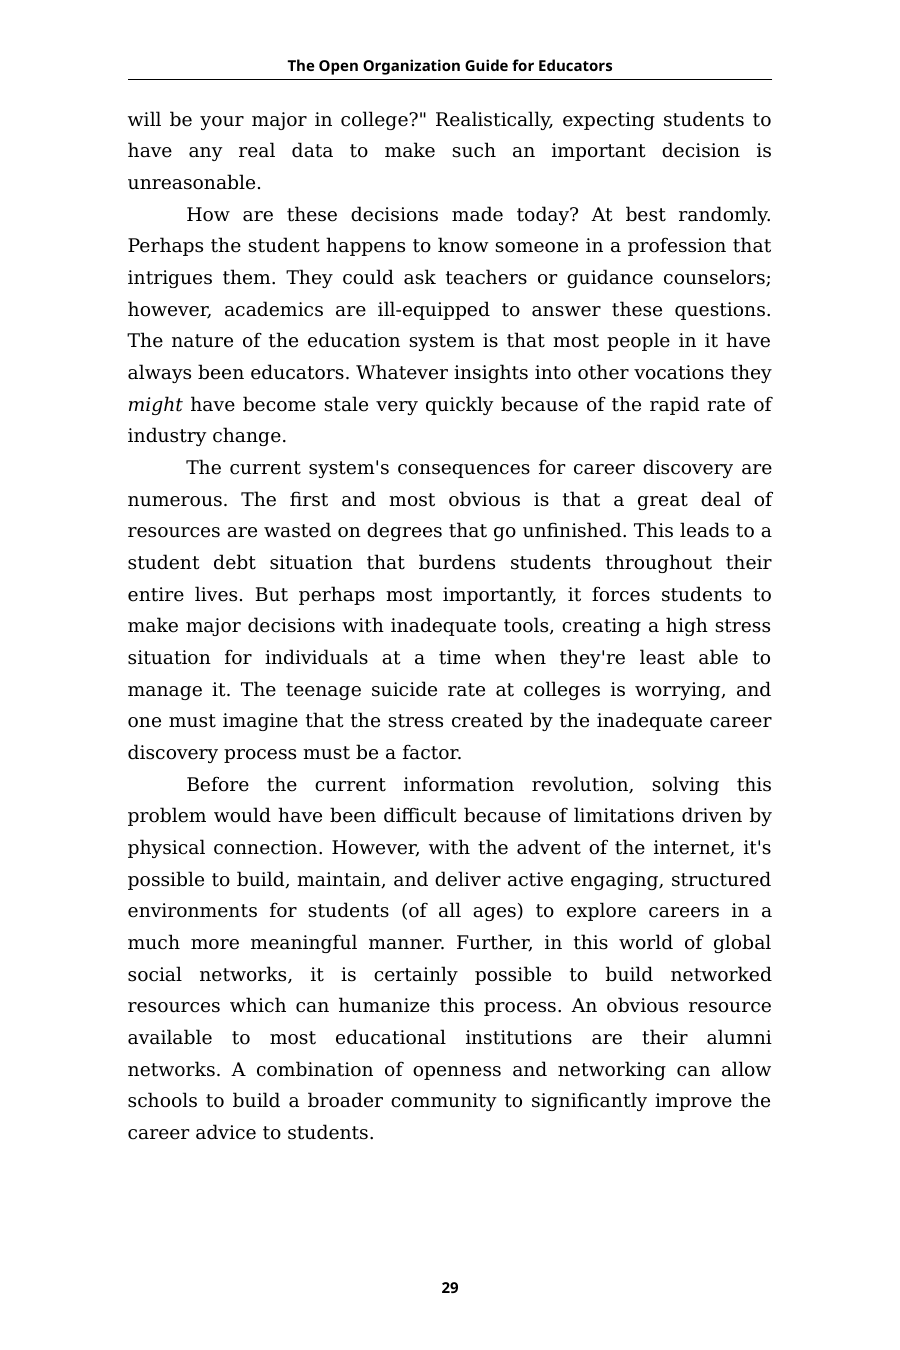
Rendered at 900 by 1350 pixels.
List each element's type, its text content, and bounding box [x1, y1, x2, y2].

text How are these decisions made today? At best randomly. Perhaps the student happens to know someone in a profession that intrigues them. They could ask teachers or guidance counselors; however, academics are ill-equipped to answer these questions. The nature of the education system is that most people in it have always been educators. Whatever insights into other vocations they might have become stale very quickly because of the rapid rate of industry change. [127, 204, 772, 447]
text The current system's consequences for career discovery are numerous. The first and most obvious is that a great deal of resources are wasted on degrees that go unfinished. This leads to a student debt situation that burdens students throughout their entire lives. But perhaps most importantly, it forces students to make major decisions with inadequate tools, creating a high stress situation for individuals at a time when they're least able to manage it. The teenage suicide rate at colleges is worrying, and one must imagine that the stress created by the inadequate career discovery process must be a factor. [127, 457, 772, 764]
text Before the current information revolution, solving this problem would have been difficult because of limitations driven by physical connection. However, with the advent of the internet, it's possible to build, maintain, and deliver active engaging, structured environments for students (of all ages) to explore careers in a much more meaningful manner. Further, in this world of global social networks, it is certainly possible to build networked resources which can humanize this process. An obvious resource available to most educational institutions are their alumni networks. A combination of openness and networking can allow schools to build a broader community to significantly improve the career advice to students. [127, 774, 772, 1144]
text will be your major in college?" Realistically, expecting students to have any real data to make such an important decision is unreasonable. [127, 109, 772, 194]
